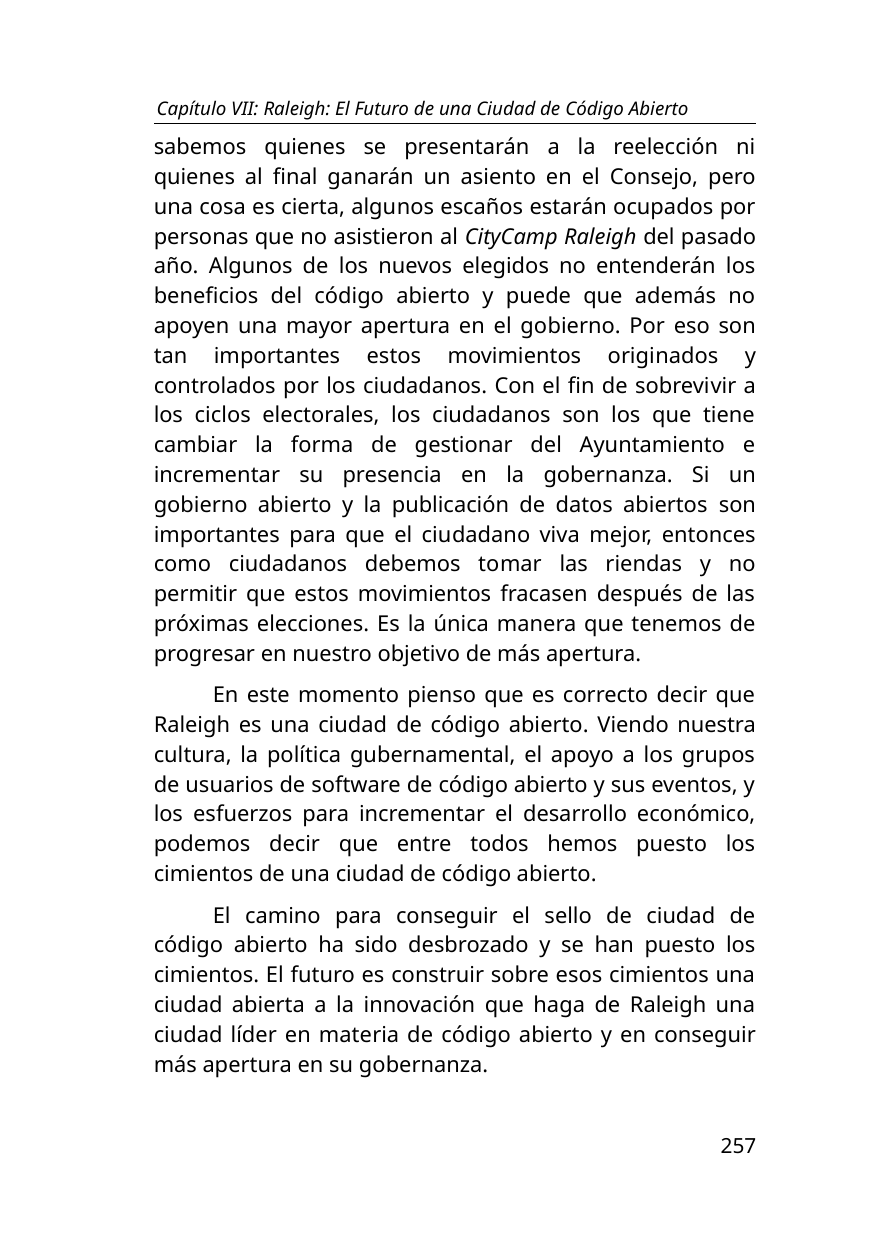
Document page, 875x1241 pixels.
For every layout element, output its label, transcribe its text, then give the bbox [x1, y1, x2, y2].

text El camino para conseguir el sello de ciudad de código abierto ha sido desbrozado y se han puesto los cimientos. El futuro es construir sobre esos cimientos una ciudad abierta a la innovación que haga de Raleigh una ciudad líder en mate­ria de código abierto y en conseguir más apertura en su go­bernanza. [153, 899, 756, 1078]
text sabemos quienes se presentarán a la reelección ni quienes al final ga­narán un asiento en el Consejo, pero una cosa es cierta, algu­nos escaños estarán ocupados por personas que no asistieron al CityCamp Raleigh del pasado año. Algunos de los nuevos elegidos no entenderán los beneficios del código abierto y puede que además no apoyen una mayor apertura en el go­bierno. Por eso son tan importantes estos movimientos origi­nados y controlados por los ciudadanos. Con el fin de sobrevi­vir a los ciclos electorales, los ciudadanos son los que tiene cambiar la forma de gestionar del Ayuntamiento e incremen­tar su presencia en la gobernanza. Si un gobierno abierto y la publicación de datos abiertos son importantes para que el ciu­dadano viva mejor, entonces como ciudadanos debemos to­mar las riendas y no permitir que estos movimientos fracasen después de las próximas elecciones. Es la única manera que tenemos de progresar en nuestro objetivo de más apertura. [153, 131, 756, 667]
text En este momento pienso que es correcto decir que Raleigh es una ciudad de código abierto. Viendo nuestra cul­tura, la política gubernamental, el apoyo a los grupos de usuarios de software de código abierto y sus eventos, y los es­fuerzos para incrementar el desarrollo económico, podemos decir que entre todos hemos puesto los cimientos de una ciu­dad de código abierto. [153, 679, 756, 888]
